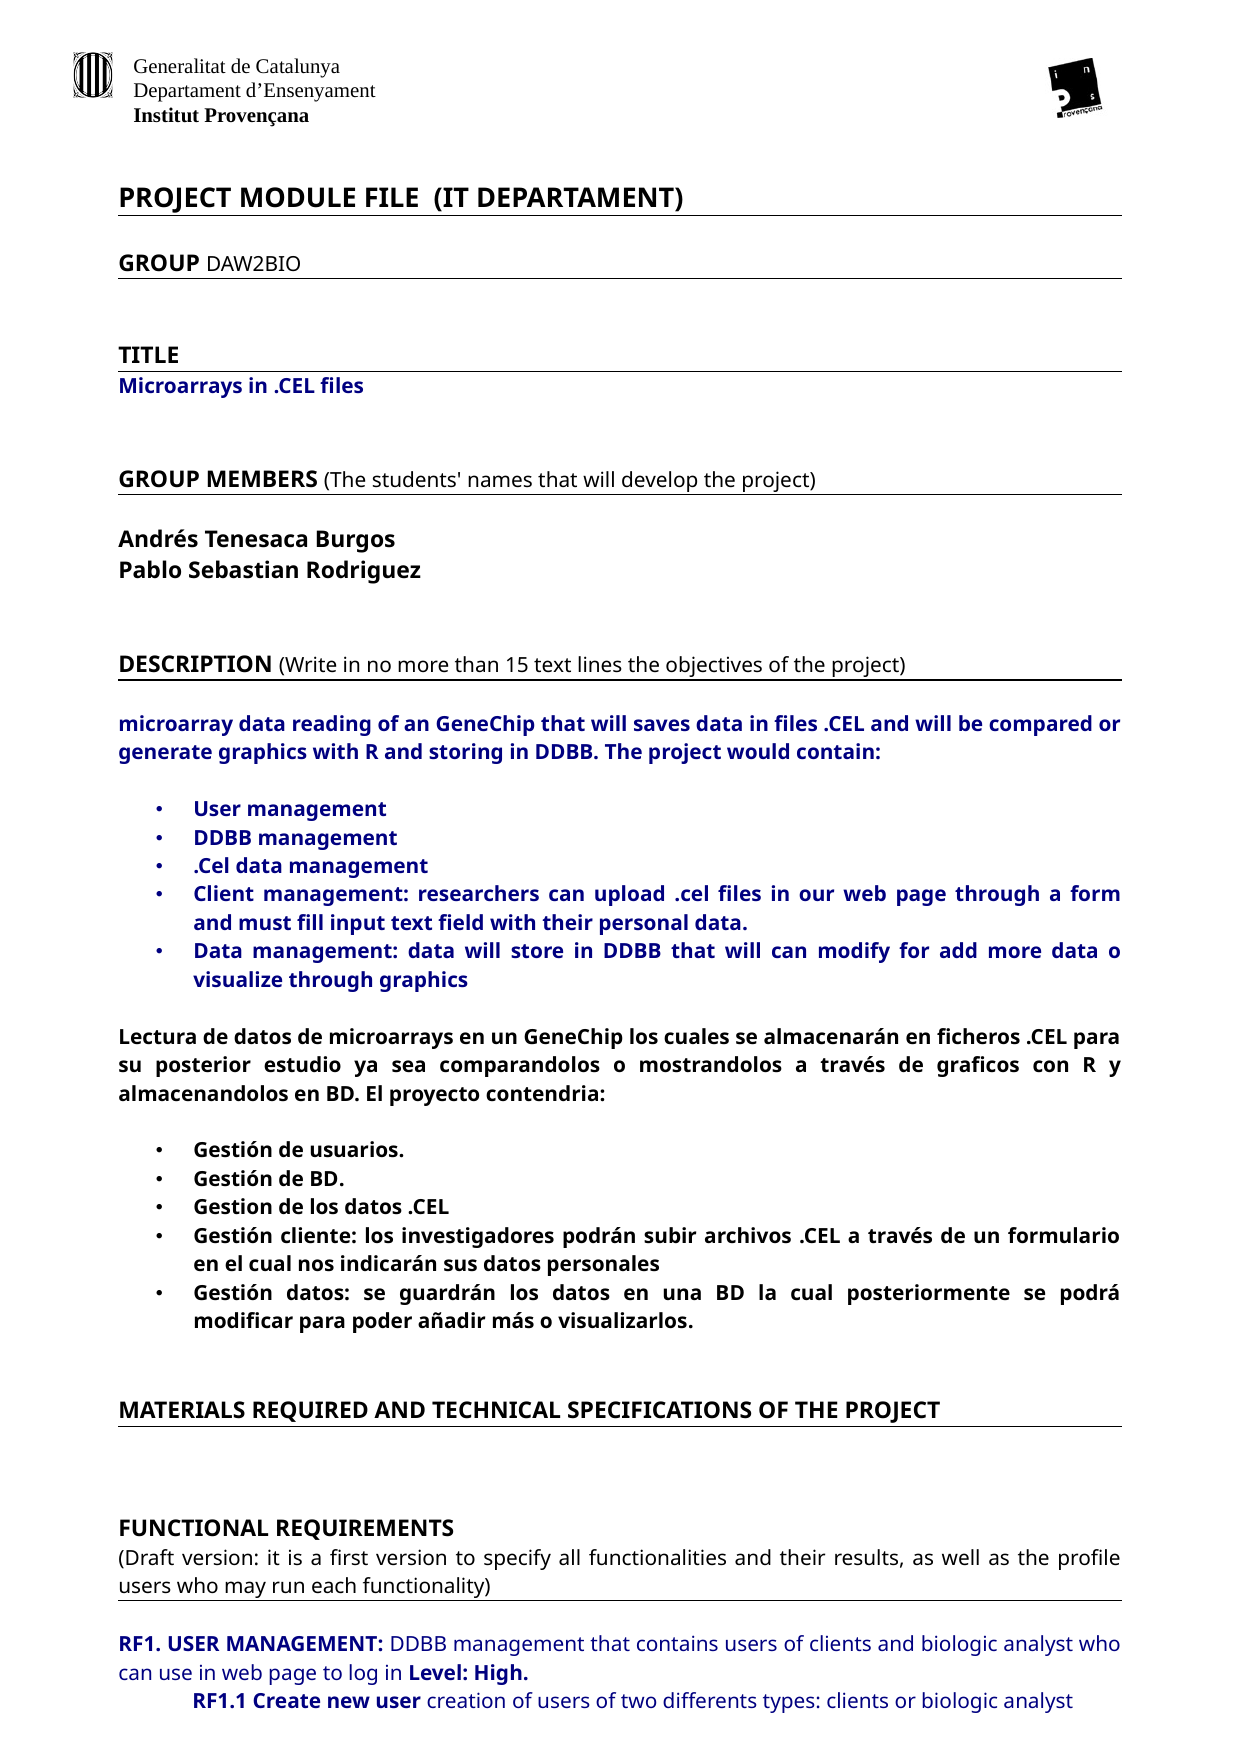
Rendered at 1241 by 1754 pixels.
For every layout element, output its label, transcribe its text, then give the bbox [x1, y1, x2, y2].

list Gestión datos: se guardrán los datos en una BD la cual posteriormente se podrá modificar para poder añadir más o visualizarlos. [156, 1278, 1122, 1334]
list Gestión de BD. [156, 1164, 1122, 1192]
text GROUP MEMBERS (The students' names that will develop the project) [118, 462, 1122, 494]
text Lectura de datos de microarrays en un GeneChip los cuales se almacenarán en ficheros .CEL para su posterior estudio ya sea comparandolos o mostrandolos a través de graficos con R y almacenandolos en BD. El proyecto contendria: [118, 1022, 1122, 1107]
picture [1031, 58, 1118, 118]
picture [73, 52, 113, 98]
list User management [156, 794, 1122, 823]
list Gestión de usuarios. [156, 1136, 1122, 1164]
text TITLE [118, 339, 1122, 371]
text RF1.1 Create new user creation of users of two differents types: clients or biologic analyst [118, 1686, 1122, 1715]
list Gestion de los datos .CEL [156, 1192, 1122, 1221]
list Client management: researchers can upload .cel files in our web page through a form and must fill input text field with their personal data. [156, 879, 1122, 936]
list DDBB management [156, 823, 1122, 851]
text Andrés Tenesaca Burgos [118, 523, 1122, 554]
text Pablo Sebastian Rodriguez [118, 554, 1122, 586]
text (Draft version: it is a first version to specify all functionalities and their results, as well as the profile users who may run each functionality) [118, 1543, 1122, 1600]
text PROJECT MODULE FILE (IT DEPARTAMENT) [118, 178, 1122, 215]
text microarray data reading of an GeneChip that will saves data in files .CEL and will be compared or generate graphics with R and storing in DDBB. The project would contain: [118, 709, 1122, 766]
text RF1. USER MANAGEMENT: DDBB management that contains users of clients and biologic analyst who can use in web page to log in Level: High. [118, 1629, 1122, 1686]
list Gestión cliente: los investigadores podrán subir archivos .CEL a través de un formulario en el cual nos indicarán sus datos personales [156, 1221, 1122, 1278]
text Microarrays in .CEL files [118, 372, 1122, 400]
text DESCRIPTION (Write in no more than 15 text lines the objectives of the project) [118, 648, 1122, 679]
text MATERIALS REQUIRED AND TECHNICAL SPECIFICATIONS OF THE PROJECT [118, 1394, 1122, 1426]
text GROUP DAW2BIO [118, 247, 1122, 278]
text FUNCTIONAL REQUIREMENTS [118, 1512, 1122, 1543]
list Data management: data will store in DDBB that will can modify for add more data o visualize through graphics [156, 936, 1122, 993]
list .Cel data management [156, 851, 1122, 879]
